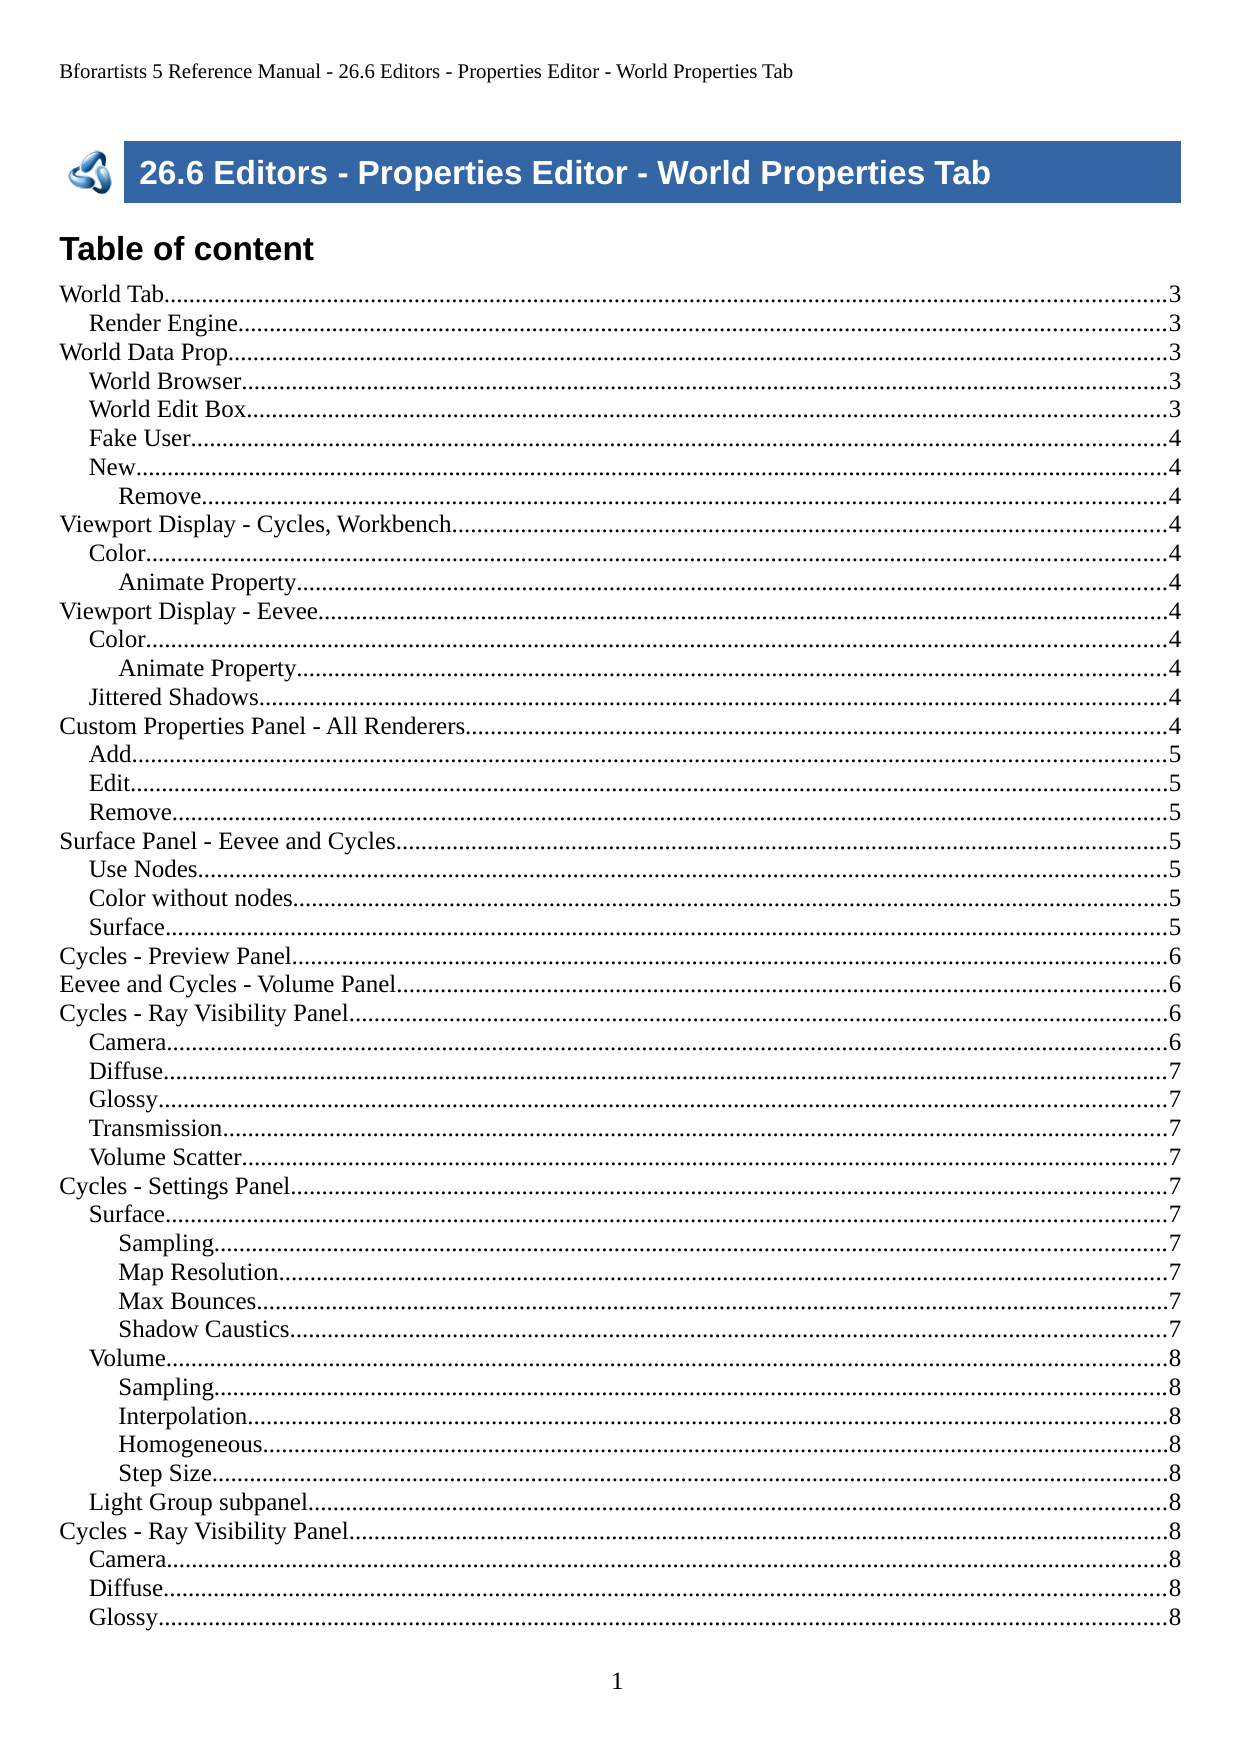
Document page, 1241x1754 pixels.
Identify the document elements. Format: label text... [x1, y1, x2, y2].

text Color 4 [88, 538, 1181, 567]
text World Data Prop 3 [59, 337, 1181, 366]
text Light Group subpanel 8 [88, 1487, 1181, 1516]
text Animate Property 4 [118, 567, 1181, 596]
text Sampling 7 [118, 1228, 1181, 1257]
text Volume 8 [88, 1343, 1181, 1372]
text Cycles - Preview Panel 6 [59, 941, 1181, 969]
table_header [59, 141, 124, 203]
subtitle Table of content [59, 228, 1181, 267]
text Eevee and Cycles - Volume Panel 6 [59, 969, 1181, 998]
text Glossy 8 [88, 1602, 1181, 1631]
text World Edit Box 3 [88, 394, 1181, 423]
table_header 26.6 Editors - Properties Editor - World Properties Tab [124, 141, 1181, 203]
text Volume Scatter 7 [88, 1142, 1181, 1171]
text Jittered Shadows 4 [88, 682, 1181, 711]
text Fake User 4 [88, 423, 1181, 452]
text World Tab 3 [59, 279, 1181, 308]
text Map Resolution 7 [118, 1257, 1181, 1286]
text Viewport Display - Cycles, Workbench 4 [59, 509, 1181, 538]
text Step Size 8 [118, 1458, 1181, 1487]
text Glossy 7 [88, 1084, 1181, 1113]
text Transmission 7 [88, 1113, 1181, 1142]
text Surface Panel - Eevee and Cycles 5 [59, 826, 1181, 854]
text New 4 [88, 452, 1181, 481]
picture [65, 147, 114, 197]
text Viewport Display - Eevee 4 [59, 596, 1181, 624]
text Render Engine 3 [88, 308, 1181, 337]
text Add 5 [88, 739, 1181, 768]
text Camera 8 [88, 1544, 1181, 1573]
text Interpolation 8 [118, 1401, 1181, 1429]
text Edit 5 [88, 768, 1181, 797]
text Color 4 [88, 624, 1181, 653]
text Cycles - Ray Visibility Panel 6 [59, 998, 1181, 1027]
text Diffuse 8 [88, 1573, 1181, 1602]
text Custom Properties Panel - All Renderers 4 [59, 711, 1181, 739]
text Surface 5 [88, 912, 1181, 941]
text Cycles - Settings Panel 7 [59, 1171, 1181, 1199]
text Surface 7 [88, 1199, 1181, 1228]
text Homogeneous 8 [118, 1429, 1181, 1458]
text Use Nodes 5 [88, 854, 1181, 883]
text Shadow Caustics 7 [118, 1314, 1181, 1343]
text Max Bounces 7 [118, 1286, 1181, 1314]
text Remove 5 [88, 797, 1181, 826]
text Color without nodes 5 [88, 883, 1181, 912]
text Cycles - Ray Visibility Panel 8 [59, 1516, 1181, 1544]
text Animate Property 4 [118, 653, 1181, 682]
text World Browser 3 [88, 366, 1181, 394]
text Remove 4 [118, 481, 1181, 509]
text Camera 6 [88, 1027, 1181, 1056]
text Diffuse 7 [88, 1056, 1181, 1084]
text Sampling 8 [118, 1372, 1181, 1401]
